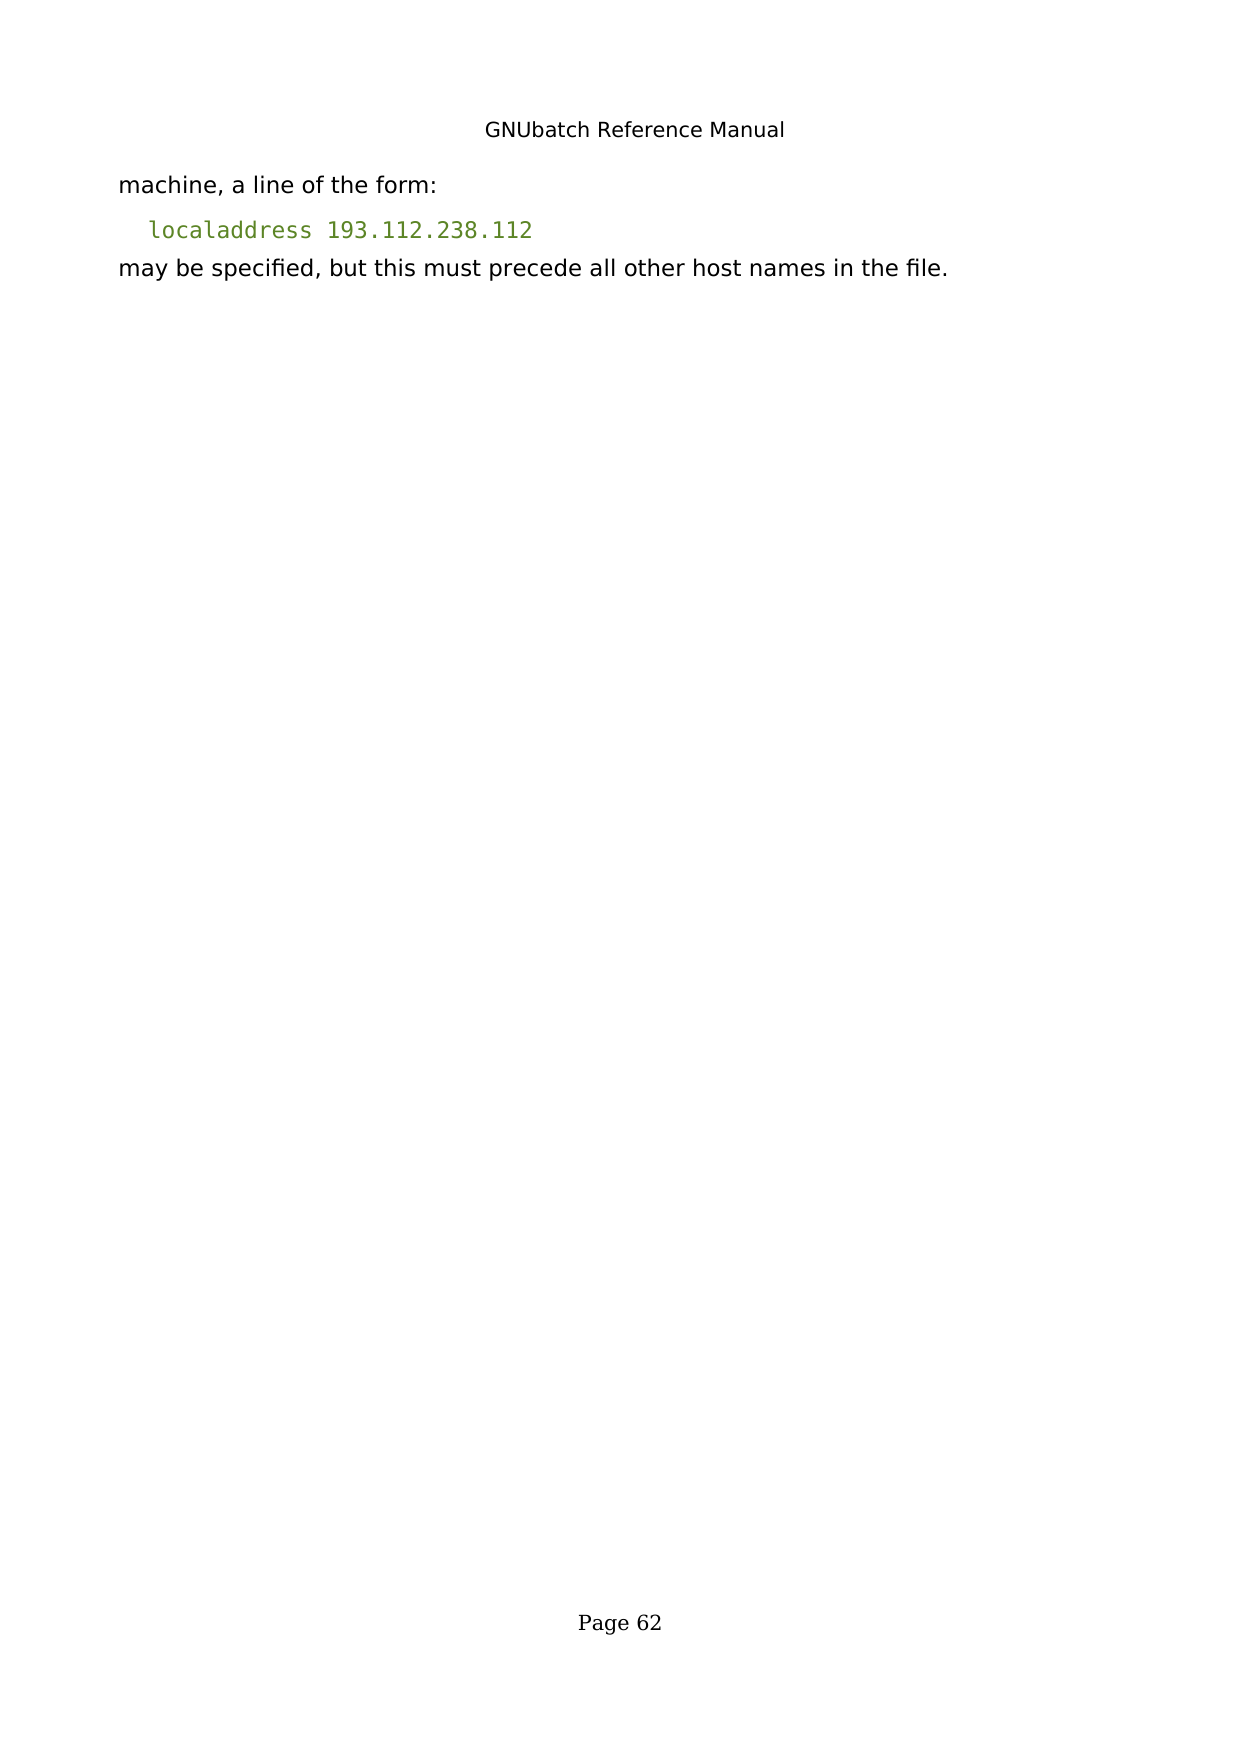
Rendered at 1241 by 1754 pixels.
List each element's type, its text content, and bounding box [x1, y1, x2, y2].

text may be specified, but this must precede all other host names in the file. [118, 256, 1122, 282]
text localaddress 193.112.238.112 [148, 217, 1122, 244]
text machine, a line of the form: [118, 172, 1122, 199]
